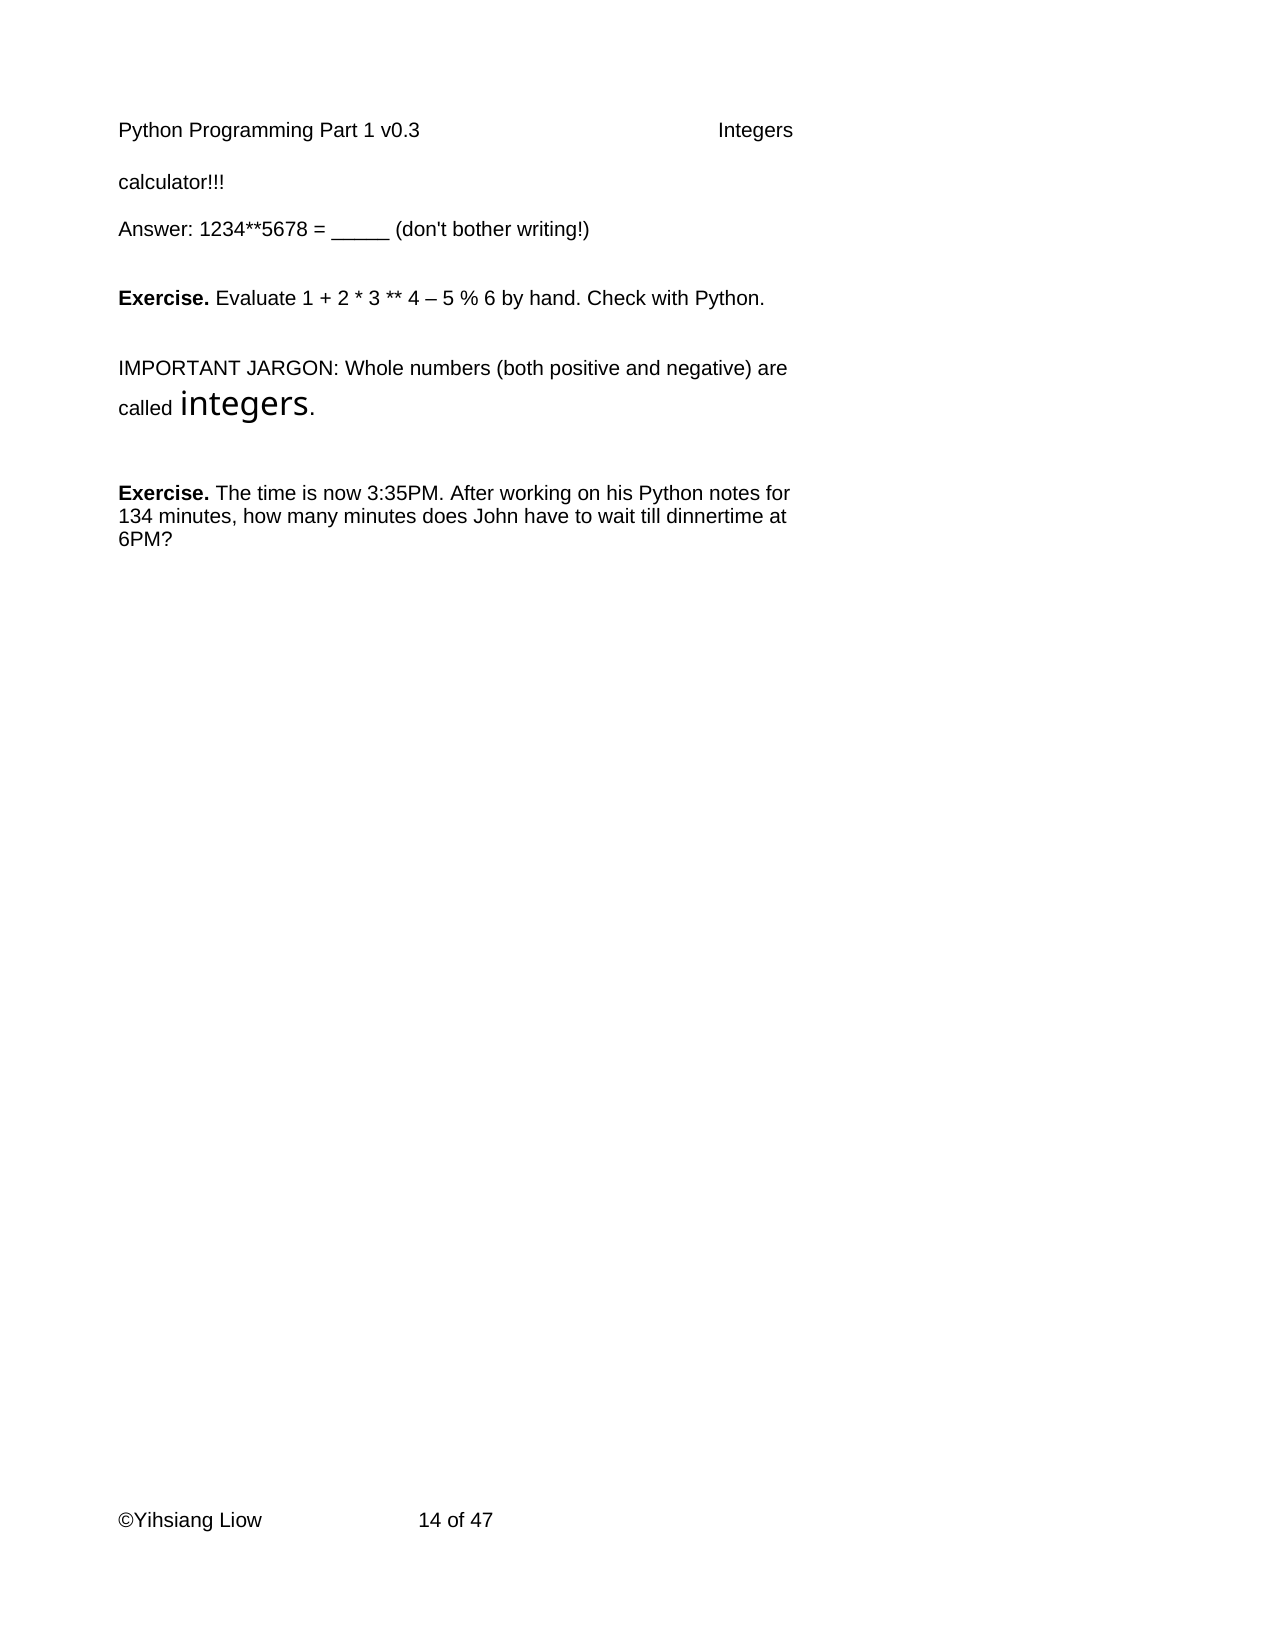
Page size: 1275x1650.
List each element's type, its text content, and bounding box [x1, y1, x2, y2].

text Exercise. Evaluate 1 + 2 * 3 ** 4 – 5 % 6 by hand. Check with Python. [118, 287, 793, 310]
text calculator!!! [118, 171, 793, 194]
text IMPORTANT JARGON: Whole numbers (both positive and negative) are called integers. [118, 357, 793, 425]
text Exercise. The time is now 3:35PM. After working on his Python notes for 134 minutes, how many minutes does John have to wait till dinnertime at 6PM? [118, 481, 793, 551]
text Answer: 1234**5678 = _____ (don't bother writing!) [118, 217, 793, 241]
